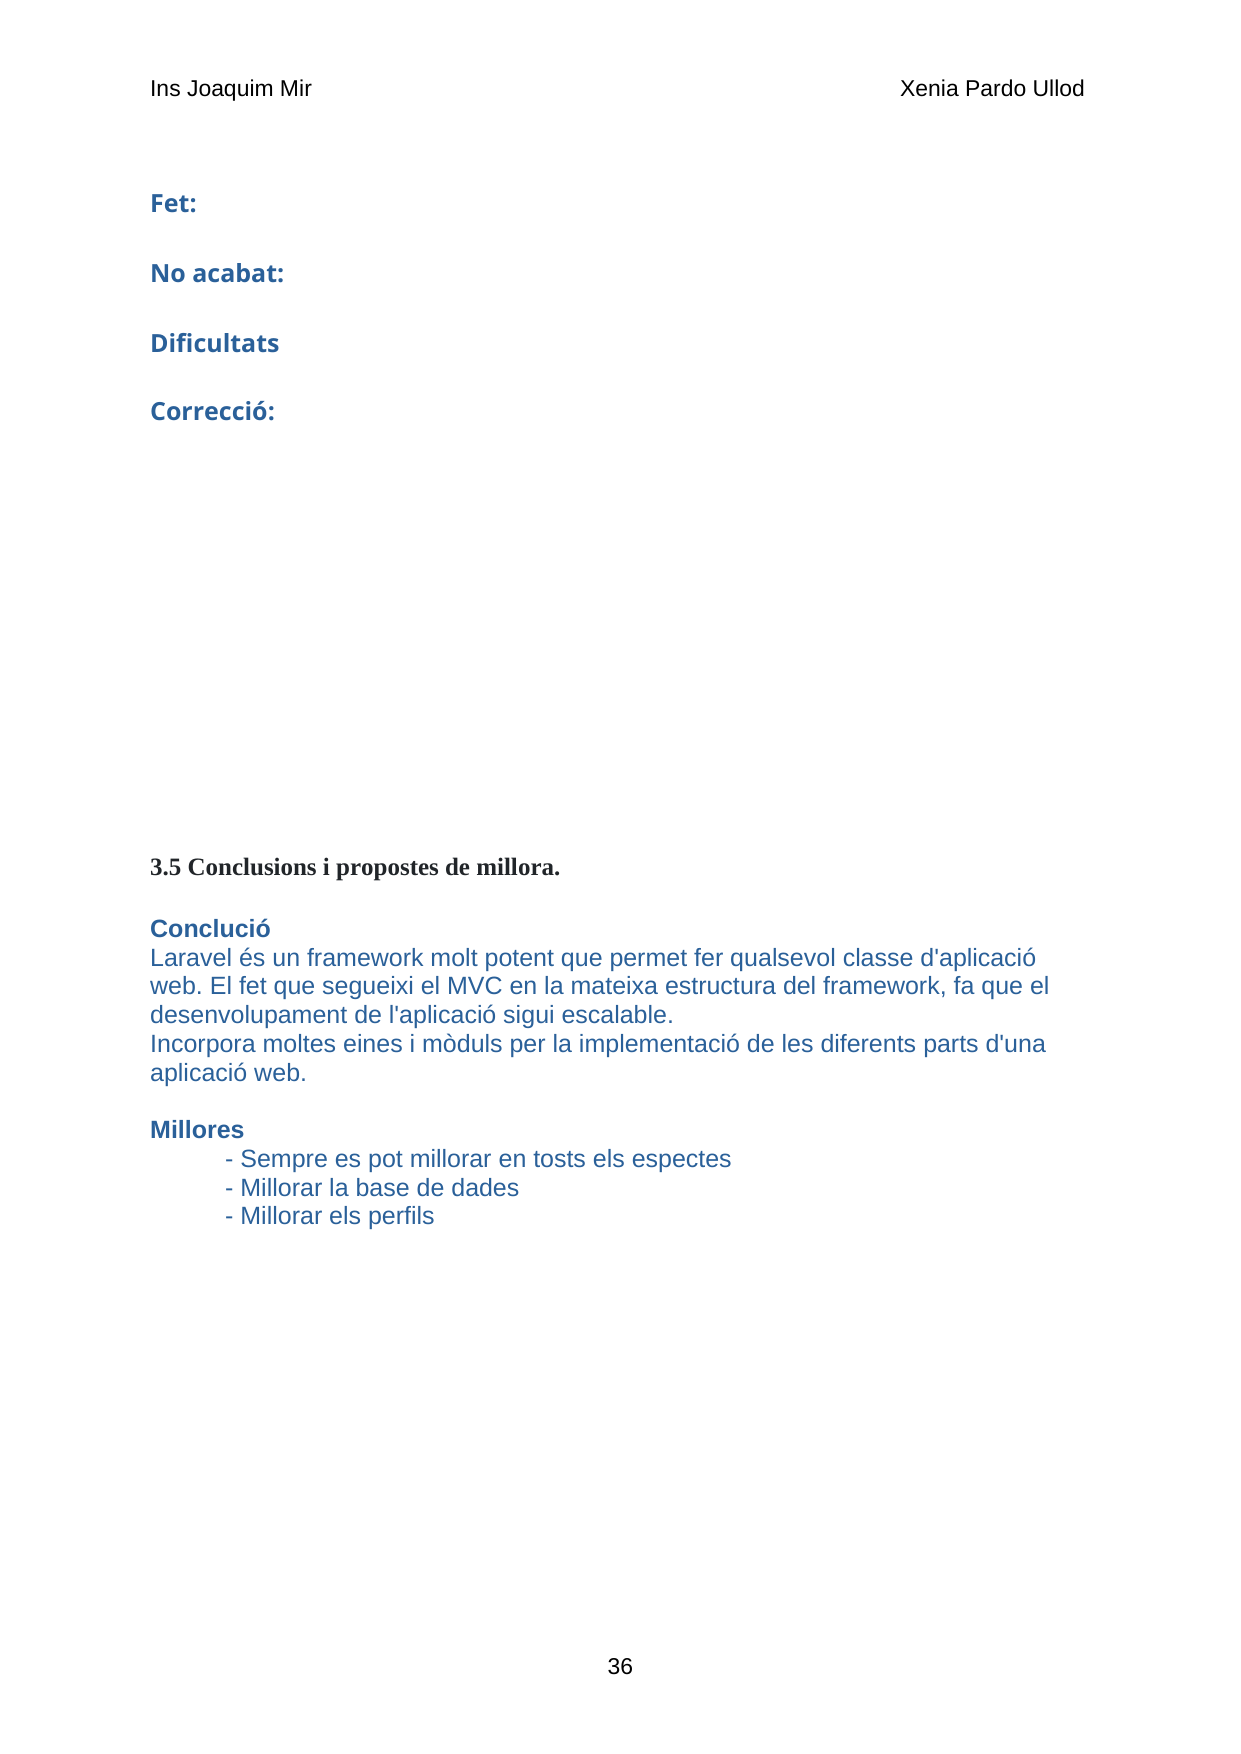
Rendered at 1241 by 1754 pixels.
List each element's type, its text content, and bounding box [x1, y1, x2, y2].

text No acabat: [150, 256, 1090, 290]
text - Millorar els perfils [150, 1201, 1090, 1230]
text Conclució [150, 914, 1090, 942]
text Dificultats [150, 326, 1090, 360]
text Laravel és un framework molt potent que permet fer qualsevol classe d'aplicació web. El fet que segueixi el MVC en la mateixa estructura del framework, fa que el desenvolupament de l'aplicació sigui escalable. [150, 942, 1090, 1029]
text Fet: [150, 186, 1090, 220]
text Millores [150, 1115, 1090, 1144]
text Correcció: [150, 394, 1090, 428]
text - Sempre es pot millorar en tosts els espectes [150, 1144, 1090, 1172]
text Incorpora moltes eines i mòduls per la implementació de les diferents parts d'una aplicació web. [150, 1029, 1090, 1086]
text - Millorar la base de dades [150, 1172, 1090, 1201]
text 3.5 Conclusions i propostes de millora. [150, 852, 1090, 881]
